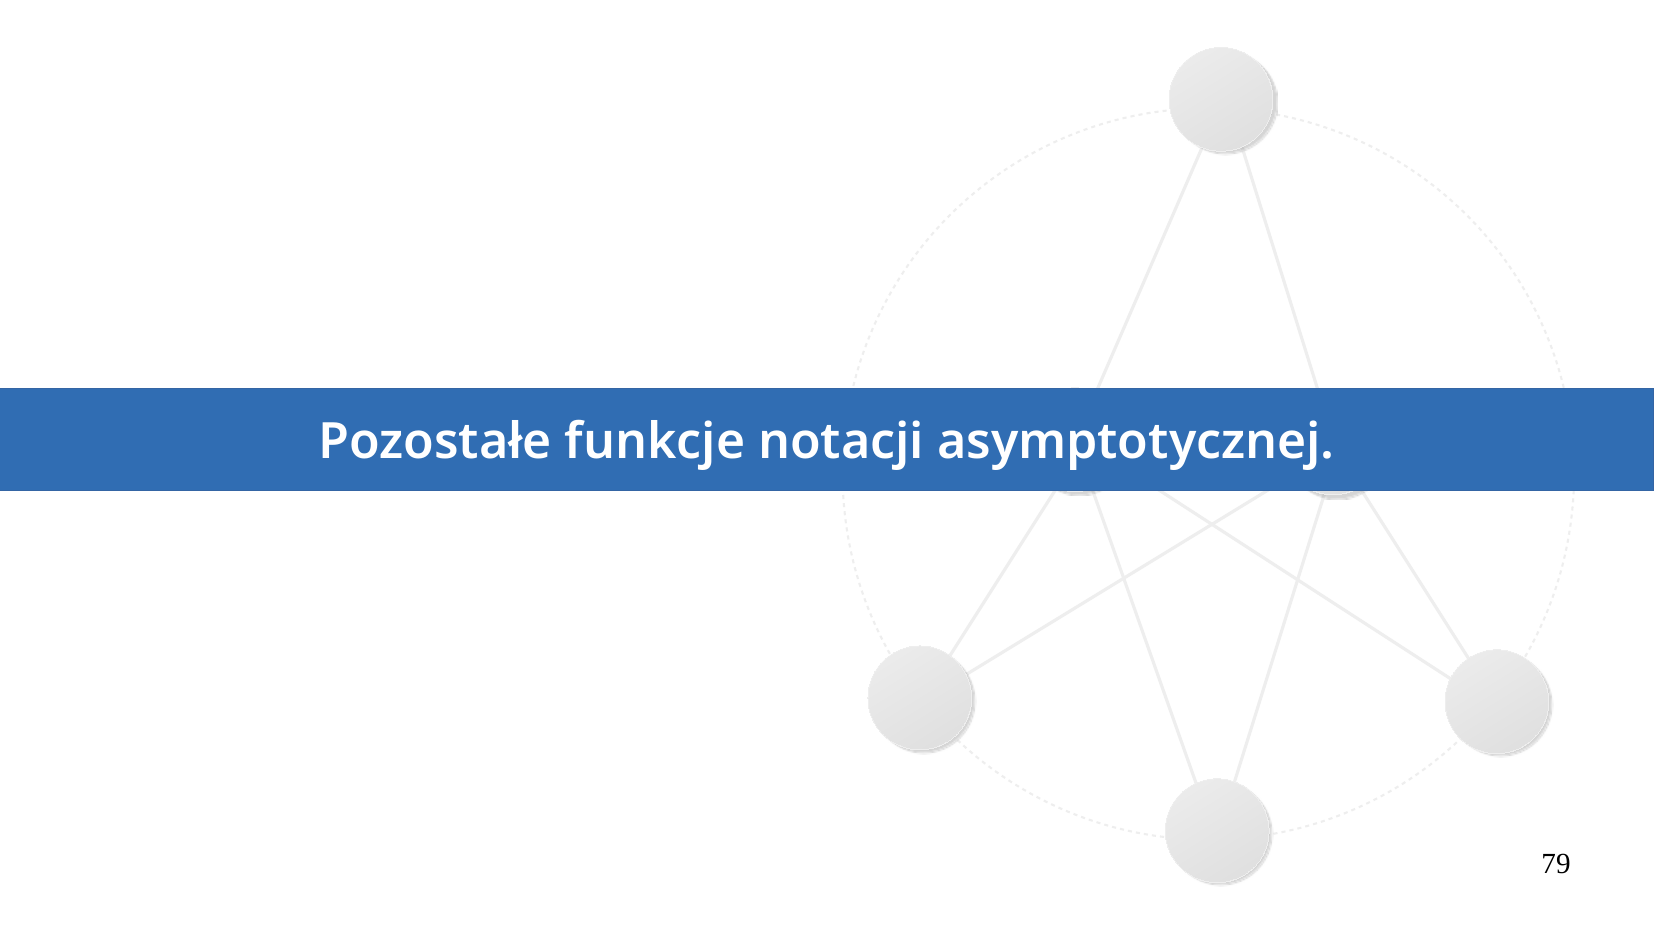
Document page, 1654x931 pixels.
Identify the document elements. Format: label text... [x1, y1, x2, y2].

text_box [1165, 778, 1270, 883]
text_box [1169, 47, 1273, 152]
text_box [1313, 491, 1353, 495]
text_box [1445, 649, 1549, 754]
text_box [867, 645, 972, 750]
text_box Pozostałe funkcje notacji asymptotycznej. [0, 388, 1654, 491]
